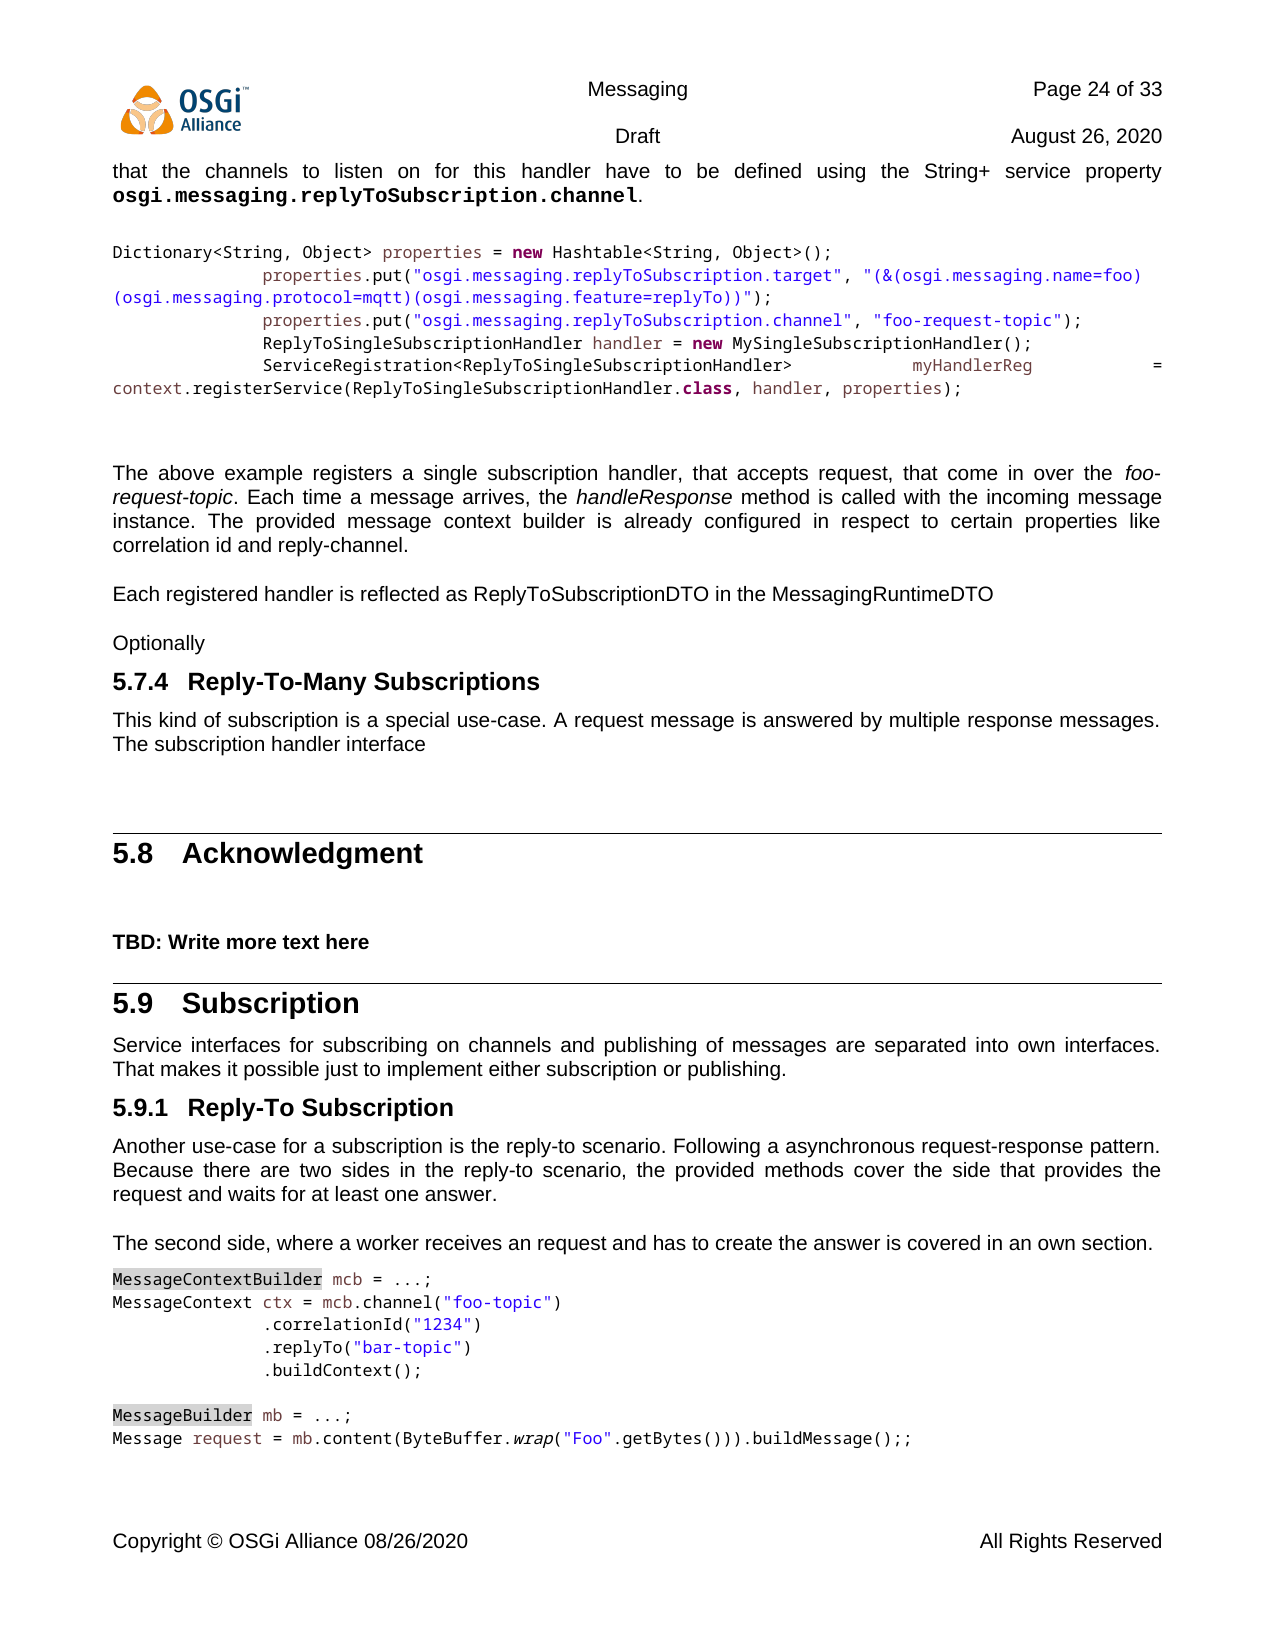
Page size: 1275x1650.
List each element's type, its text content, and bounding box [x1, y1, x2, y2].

text Message request = mb.content(ByteBuffer.wrap("Foo".getBytes())).buildMessage();; [112, 1426, 1162, 1449]
subtitle Reply-To Subscription [112, 1093, 1162, 1122]
text Each registered handler is reflected as ReplyToSubscriptionDTO in the MessagingRuntimeDTO [112, 582, 1162, 606]
text TBD: Write more text here [112, 930, 1162, 954]
text MessageBuilder mb = ...; [112, 1404, 1162, 1426]
text that the channels to listen on for this handler have to be defined using the String+ service property osgi.messaging.replyToSubscription.channel. [112, 159, 1162, 209]
text .correlationId("1234") [112, 1313, 1162, 1336]
text The above example registers a single subscription handler, that accepts request, that come in over the foo-request-topic. Each time a message arrives, the handleResponse method is called with the incoming message instance. The provided message context builder is already configured in respect to certain properties like correlation id and reply-channel. [112, 461, 1162, 557]
text properties.put("osgi.messaging.replyToSubscription.channel", "foo-request-topic"); [112, 308, 1162, 331]
text Dictionary<String, Object> properties = new Hashtable<String, Object>(); [112, 240, 1162, 263]
text MessageContext ctx = mcb.channel("foo-topic") [112, 1290, 1162, 1313]
text This kind of subscription is a special use-case. A request message is answered by multiple response messages. The subscription handler interface [112, 708, 1162, 756]
text The second side, where a worker receives an request and has to create the answer is covered in an own section. [112, 1231, 1162, 1255]
text Optionally [112, 631, 1162, 654]
text ReplyToSingleSubscriptionHandler handler = new MySingleSubscriptionHandler(); [112, 331, 1162, 354]
subtitle Reply-To-Many Subscriptions [112, 667, 1162, 696]
subtitle Subscription [112, 984, 1162, 1020]
text properties.put("osgi.messaging.replyToSubscription.target", "(&(osgi.messaging.name=foo)(osgi.messaging.protocol=mqtt)(osgi.messaging.feature=replyTo))"); [112, 263, 1162, 308]
text .replyTo("bar-topic") [112, 1336, 1162, 1358]
picture [113, 78, 257, 142]
text .buildContext(); [112, 1358, 1162, 1381]
subtitle Acknowledgment [112, 834, 1162, 870]
text MessageContextBuilder mcb = ...; [112, 1267, 1162, 1290]
text Service interfaces for subscribing on channels and publishing of messages are separated into own interfaces. That makes it possible just to implement either subscription or publishing. [112, 1032, 1162, 1080]
text ServiceRegistration<ReplyToSingleSubscriptionHandler> myHandlerReg = context.registerService(ReplyToSingleSubscriptionHandler.class, handler, properties); [112, 354, 1162, 399]
text Another use-case for a subscription is the reply-to scenario. Following a asynchronous request-response pattern. Because there are two sides in the reply-to scenario, the provided methods cover the side that provides the request and waits for at least one answer. [112, 1134, 1162, 1206]
